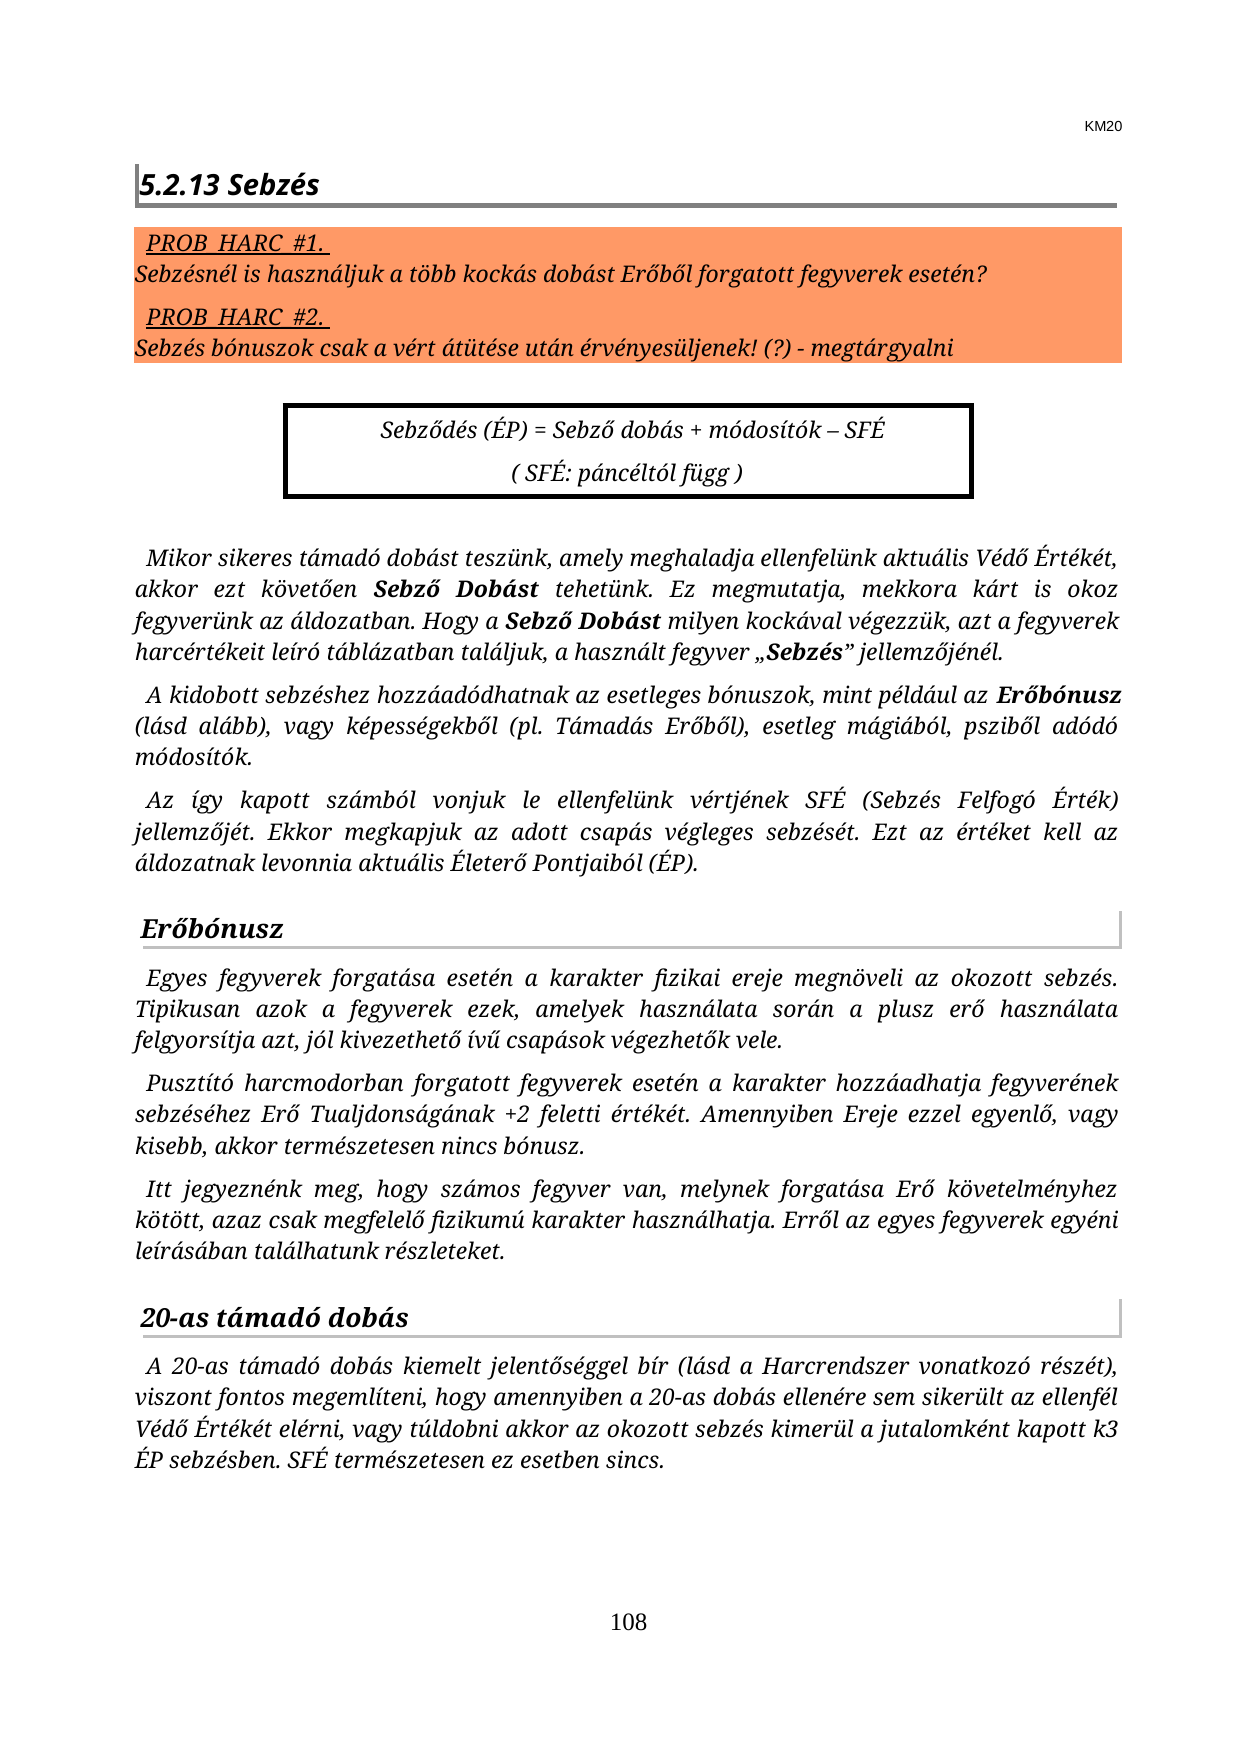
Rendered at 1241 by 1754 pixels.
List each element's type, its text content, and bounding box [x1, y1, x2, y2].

text PROB_HARC_#2. Sebzés bónuszok csak a vért átütése után érvényesüljenek! (?) - megtárgyalni [134, 301, 1122, 363]
text Egyes fegyverek forgatása esetén a karakter fizikai ereje megnöveli az okozott sebzés. Tipikusan azok a fegyverek ezek, amelyek használata során a plusz erő használata felgyorsítja azt, jól kivezethető ívű csapások végezhetők vele. [134, 962, 1122, 1055]
subtitle Sebzés [139, 164, 1122, 204]
text Az így kapott számból vonjuk le ellenfelünk vértjének SFÉ (Sebzés Felfogó Érték) jellemzőjét. Ekkor megkapjuk az adott csapás végleges sebzését. Ezt az értéket kell az áldozatnak levonnia aktuális Életerő Pontjaiból (ÉP). [134, 784, 1122, 878]
text Pusztító harcmodorban forgatott fegyverek esetén a karakter hozzáadhatja fegyverének sebzéséhez Erő Tualjdonságának +2 feletti értékét. Amennyiben Ereje ezzel egyenlő, vagy kisebb, akkor természetesen nincs bónusz. [134, 1067, 1122, 1161]
text Itt jegyeznénk meg, hogy számos fegyver van, melynek forgatása Erő követelményhez kötött, azaz csak megfelelő fizikumú karakter használhatja. Erről az egyes fegyverek egyéni leírásában találhatunk részleteket. [134, 1173, 1122, 1266]
subtitle 20-as támadó dobás [140, 1299, 1119, 1335]
text PROB_HARC_#1. Sebzésnél is használjuk a több kockás dobást Erőből forgatott fegyverek esetén? [134, 227, 1122, 289]
table_header Sebződés (ÉP) = Sebző dobás + módosítók – SFÉ ( SFÉ: páncéltól függ ) [288, 408, 969, 494]
subtitle Erőbónusz [140, 911, 1119, 946]
text A 20-as támadó dobás kiemelt jelentőséggel bír (lásd a Harcrendszer vonatkozó részét), viszont fontos megemlíteni, hogy amennyiben a 20-as dobás ellenére sem sikerült az ellenfél Védő Értékét elérni, vagy túldobni akkor az okozott sebzés kimerül a jutalomként kapott k3 ÉP sebzésben. SFÉ természetesen ez esetben sincs. [134, 1350, 1122, 1475]
text Mikor sikeres támadó dobást teszünk, amely meghaladja ellenfelünk aktuális Védő Értékét, akkor ezt követően Sebző Dobást tehetünk. Ez megmutatja, mekkora kárt is okoz fegyverünk az áldozatban. Hogy a Sebző Dobást milyen kockával végezzük, azt a fegyverek harcértékeit leíró táblázatban találjuk, a használt fegyver „Sebzés” jellemzőjénél. [134, 542, 1122, 667]
text A kidobott sebzéshez hozzáadódhatnak az esetleges bónuszok, mint például az Erőbónusz (lásd alább), vagy képességekből (pl. Támadás Erőből), esetleg mágiából, psziből adódó módosítók. [134, 679, 1122, 773]
